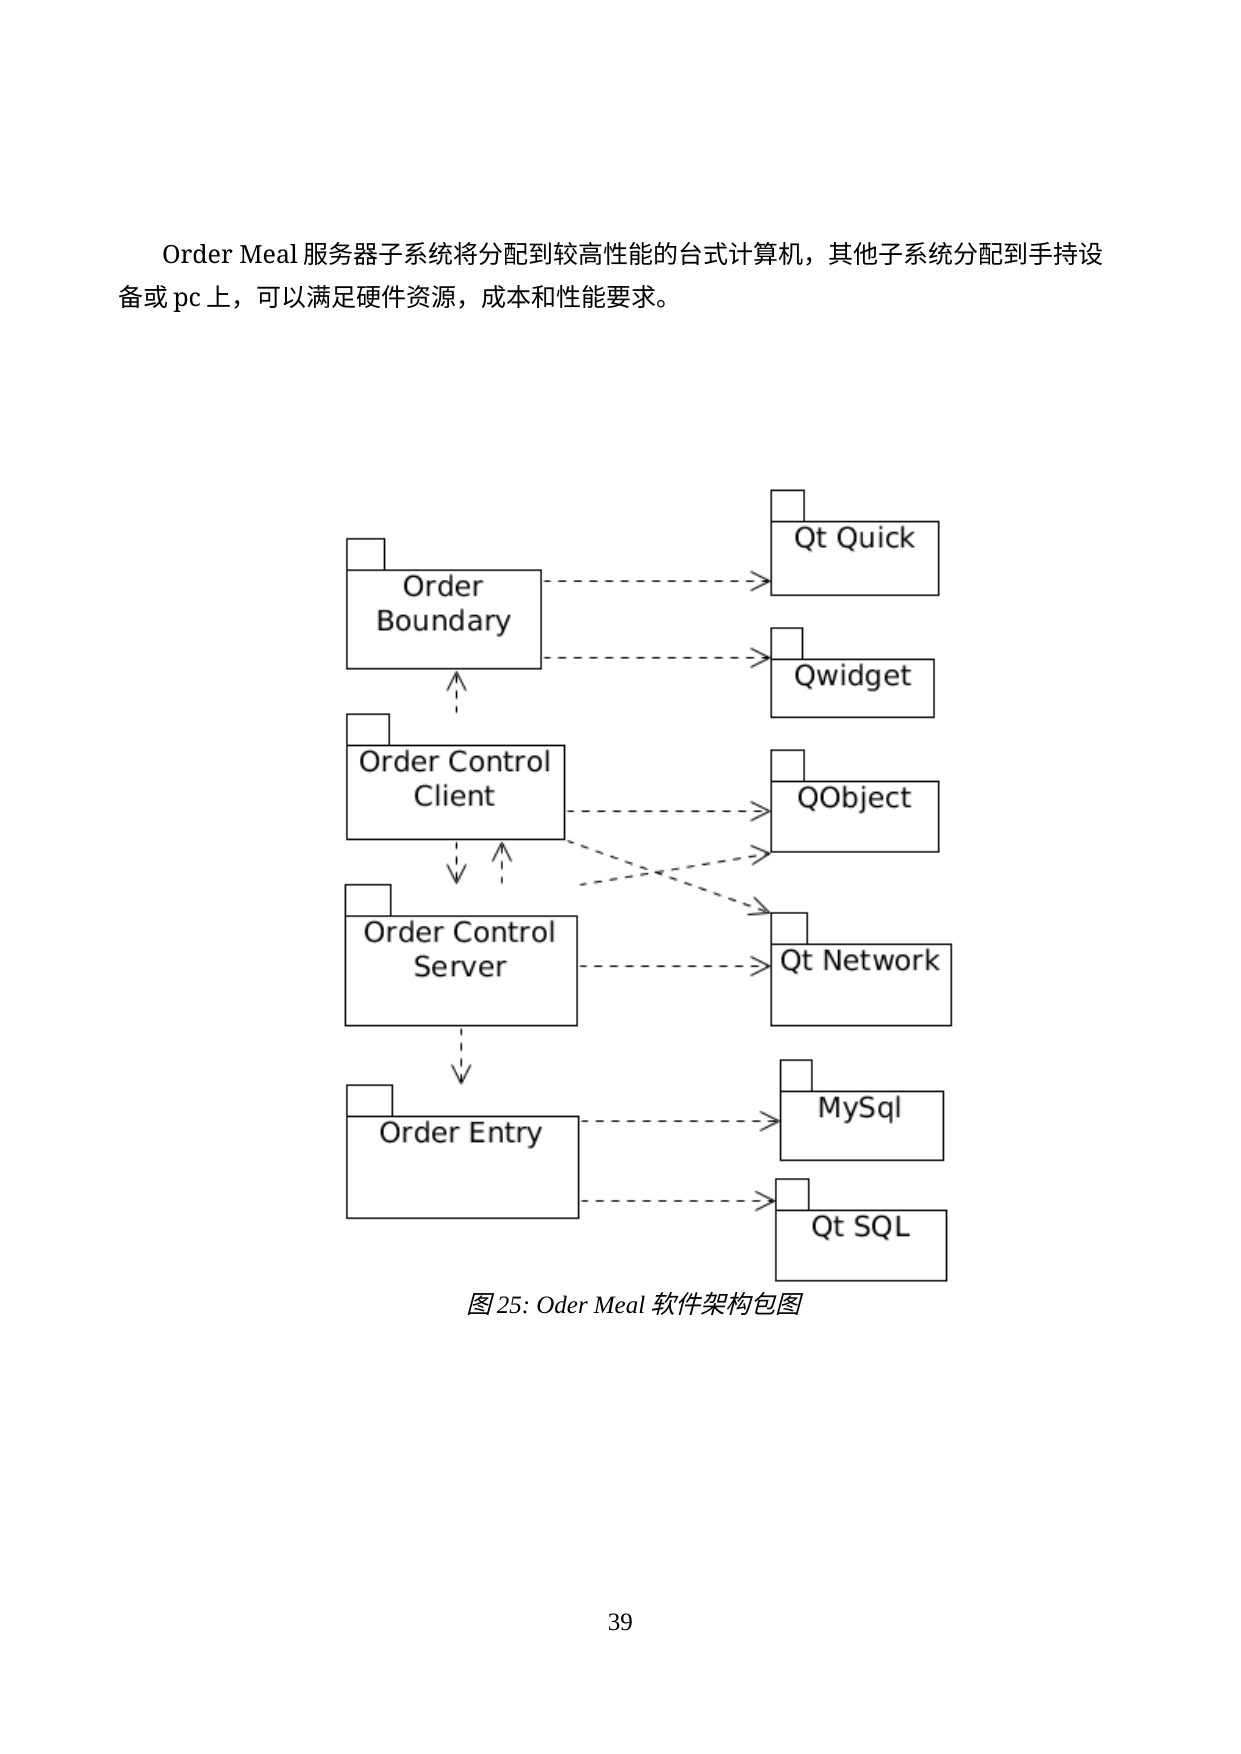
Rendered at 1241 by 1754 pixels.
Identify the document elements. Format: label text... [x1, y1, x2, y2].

picture [312, 483, 957, 1285]
text Order Meal服务器子系统将分配到较高性能的台式计算机，其他子系统分配到手持设备或pc上，可以满足硬件资源，成本和性能要求。 [118, 234, 1122, 314]
text 图 25: Oder Meal软件架构包图 [306, 1285, 963, 1321]
